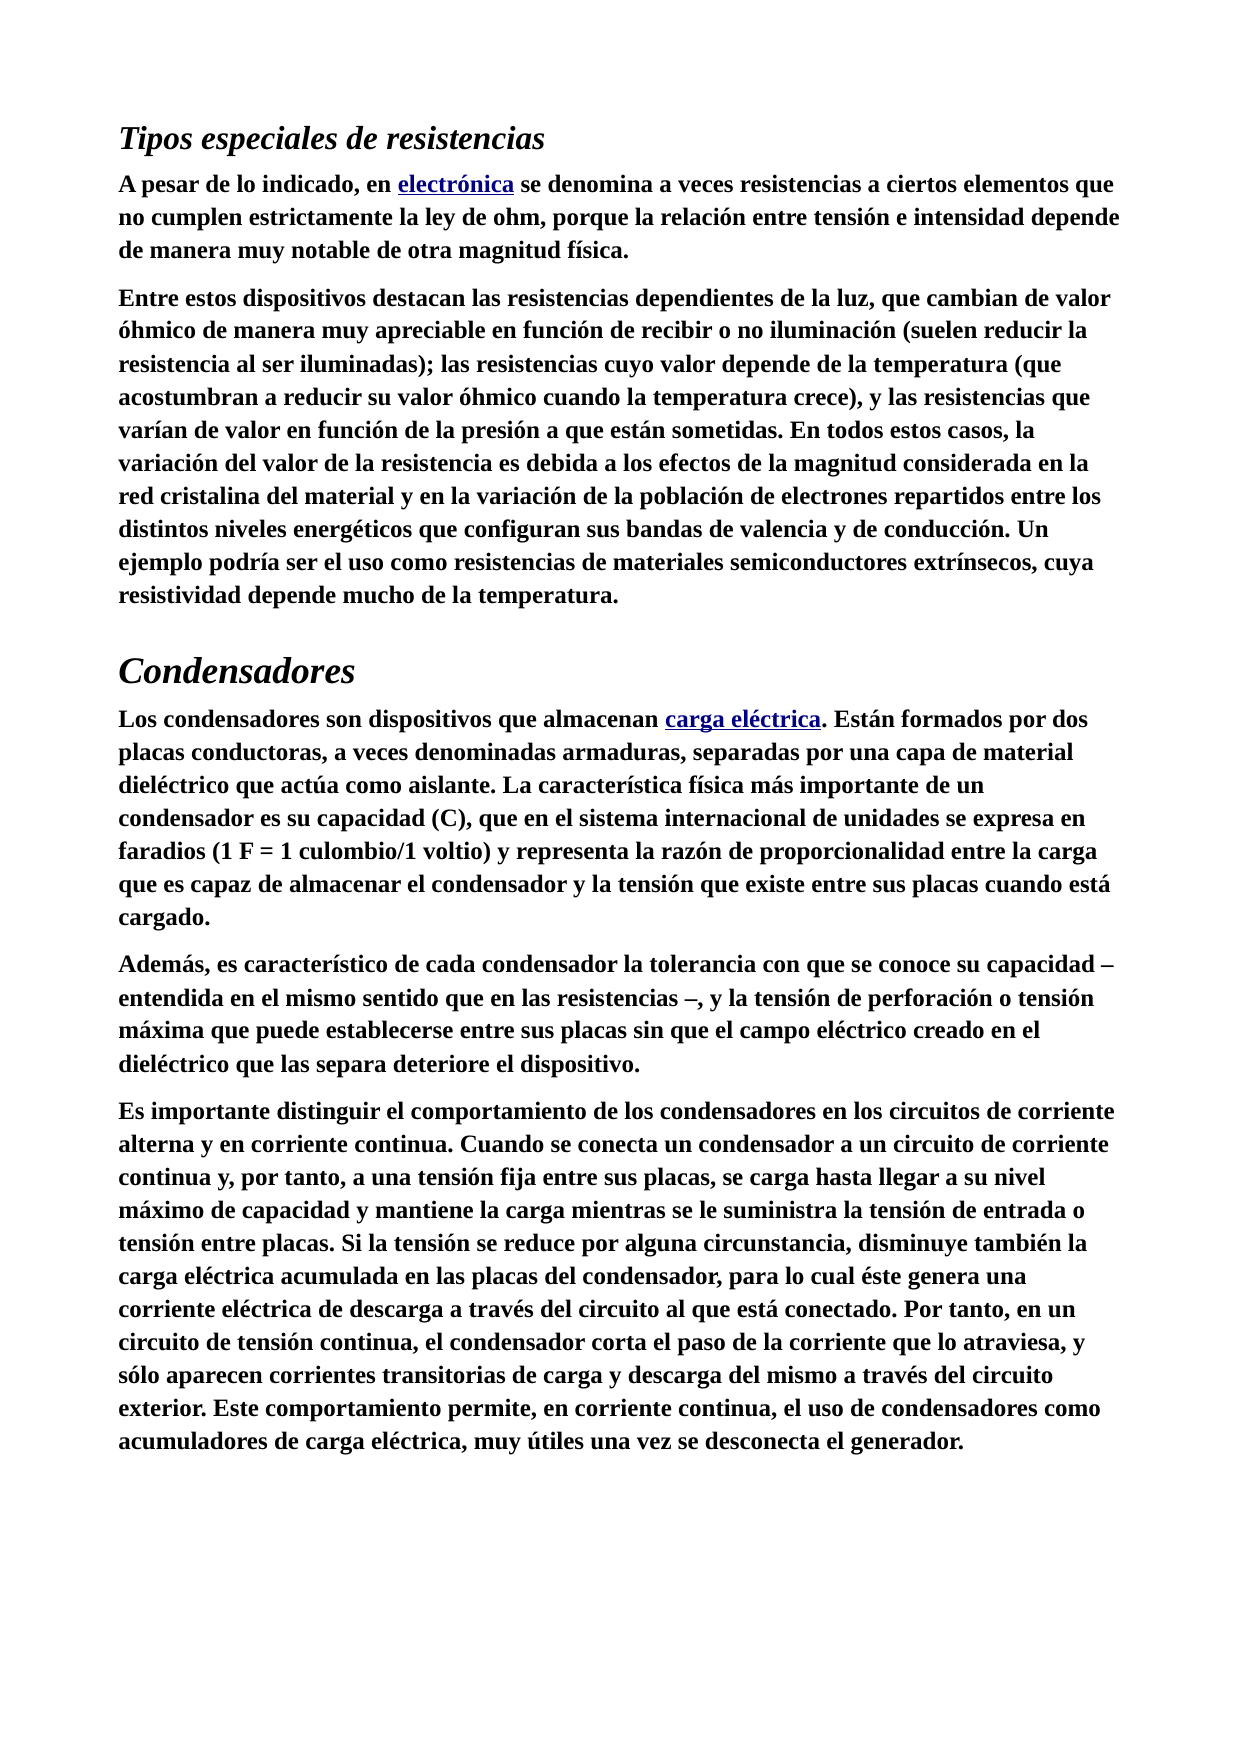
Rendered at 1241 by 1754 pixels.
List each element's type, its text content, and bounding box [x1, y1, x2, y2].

subtitle Tipos especiales de resistencias [118, 118, 1122, 156]
subtitle Condensadores [118, 648, 1122, 691]
text A pesar de lo indicado, en electrónica se denomina a veces resistencias a ciertos elementos que no cumplen estrictamente la ley de ohm, porque la relación entre tensión e intensidad depende de manera muy notable de otra magnitud física. [118, 169, 1122, 264]
text Además, es característico de cada condensador la tolerancia con que se conoce su capacidad – entendida en el mismo sentido que en las resistencias –, y la tensión de perforación o tensión máxima que puede establecerse entre sus placas sin que el campo eléctrico creado en el dieléctrico que las separa deteriore el dispositivo. [118, 949, 1122, 1077]
text Es importante distinguir el comportamiento de los condensadores en los circuitos de corriente alterna y en corriente continua. Cuando se conecta un condensador a un circuito de corriente continua y, por tanto, a una tensión fija entre sus placas, se carga hasta llegar a su nivel máximo de capacidad y mantiene la carga mientras se le suministra la tensión de entrada o tensión entre placas. Si la tensión se reduce por alguna circunstancia, disminuye también la carga eléctrica acumulada en las placas del condensador, para lo cual éste genera una corriente eléctrica de descarga a través del circuito al que está conectado. Por tanto, en un circuito de tensión continua, el condensador corta el paso de la corriente que lo atraviesa, y sólo aparecen corrientes transitorias de carga y descarga del mismo a través del circuito exterior. Este comportamiento permite, en corriente continua, el uso de condensadores como acumuladores de carga eléctrica, muy útiles una vez se desconecta el generador. [118, 1096, 1122, 1455]
text Los condensadores son dispositivos que almacenan carga eléctrica. Están formados por dos placas conductoras, a veces denominadas armaduras, separadas por una capa de material dieléctrico que actúa como aislante. La característica física más importante de un condensador es su capacidad (C), que en el sistema internacional de unidades se expresa en faradios (1 F = 1 culombio/1 voltio) y representa la razón de proporcionalidad entre la carga que es capaz de almacenar el condensador y la tensión que existe entre sus placas cuando está cargado. [118, 704, 1122, 931]
text Entre estos dispositivos destacan las resistencias dependientes de la luz, que cambian de valor óhmico de manera muy apreciable en función de recibir o no iluminación (suelen reducir la resistencia al ser iluminadas); las resistencias cuyo valor depende de la temperatura (que acostumbran a reducir su valor óhmico cuando la temperatura crece), y las resistencias que varían de valor en función de la presión a que están sometidas. En todos estos casos, la variación del valor de la resistencia es debida a los efectos de la magnitud considerada en la red cristalina del material y en la variación de la población de electrones repartidos entre los distintos niveles energéticos que configuran sus bandas de valencia y de conducción. Un ejemplo podría ser el uso como resistencias de materiales semiconductores extrínsecos, cuya resistividad depende mucho de la temperatura. [118, 283, 1122, 608]
